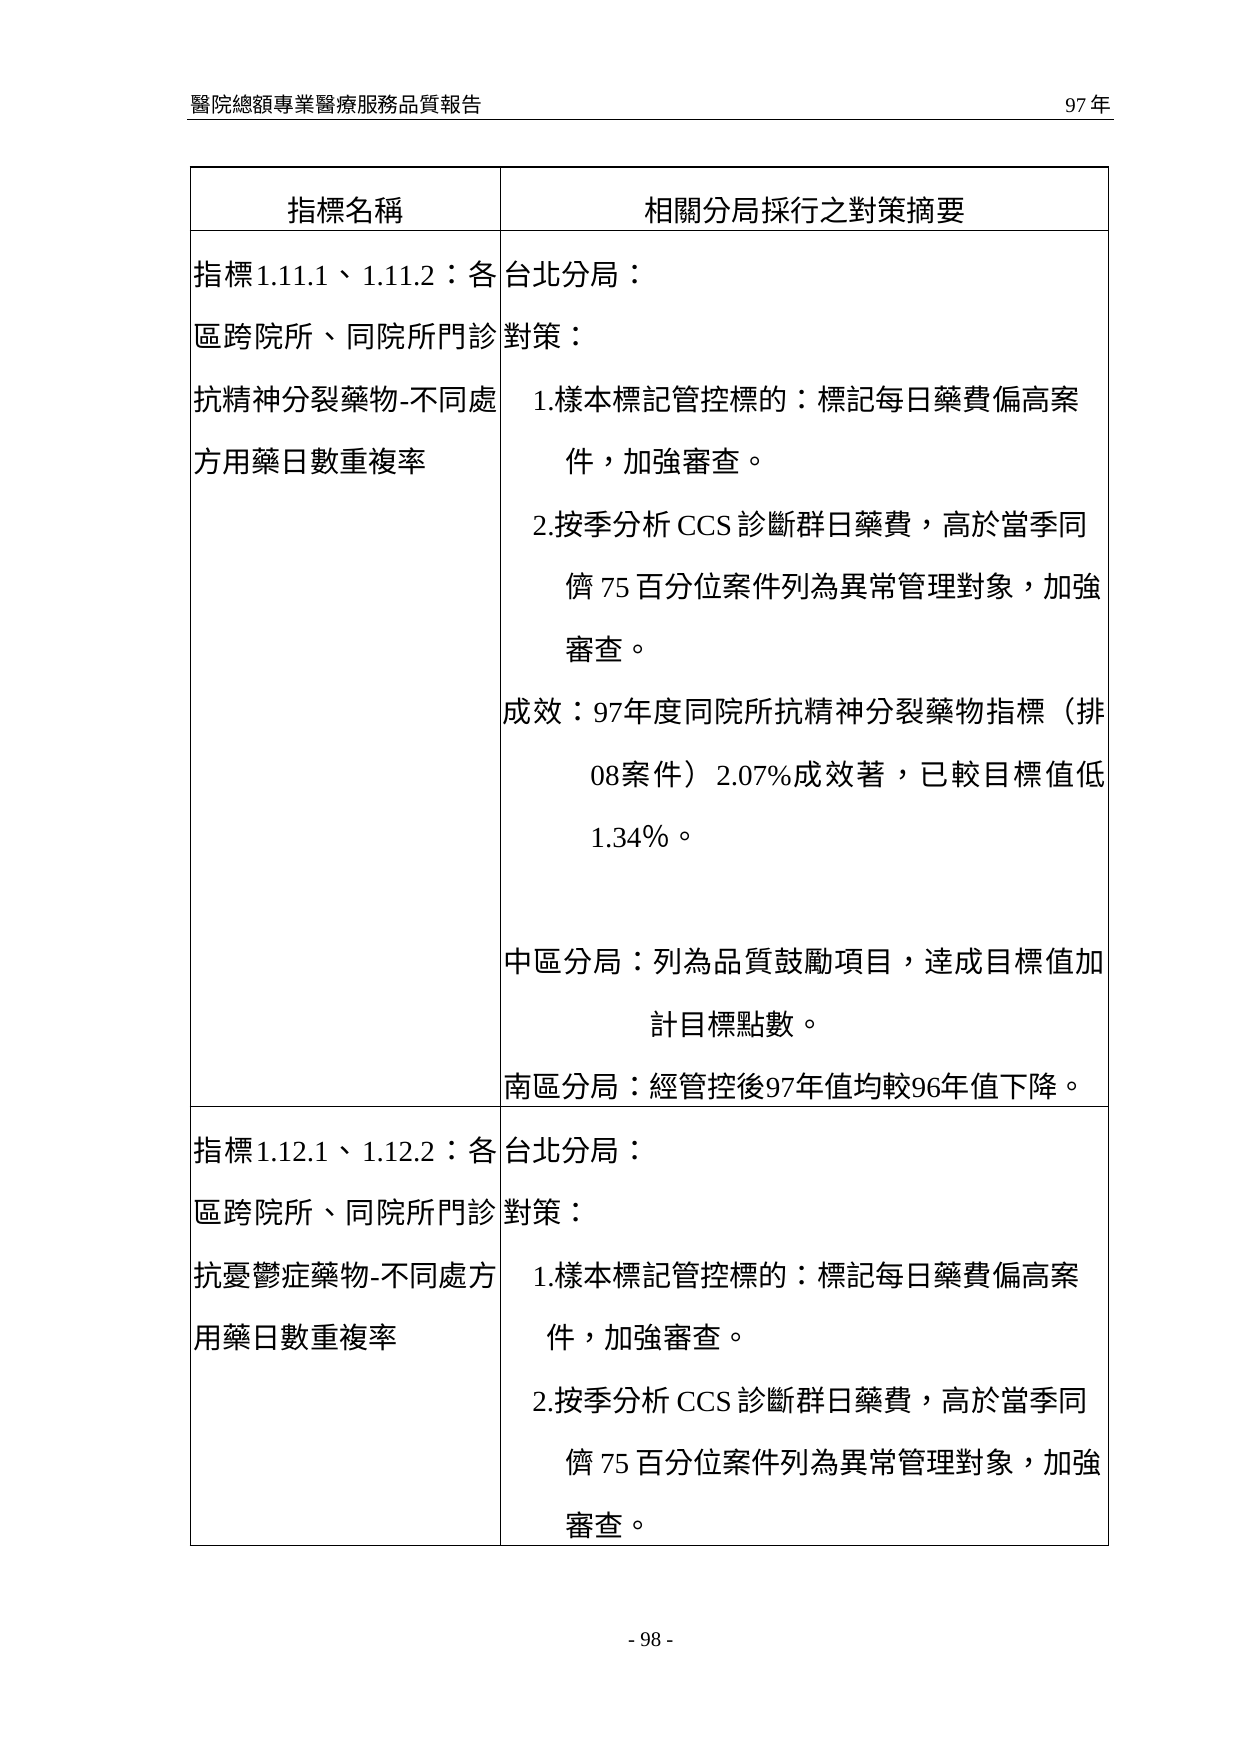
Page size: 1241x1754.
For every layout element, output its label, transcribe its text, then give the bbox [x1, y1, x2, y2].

table_cell 指標1.12.1、1.12.2：各區跨院所、同院所門診抗憂鬱症藥物-不同處方用藥日數重複率 [191, 1107, 500, 1544]
table_cell 台北分局： 對策： 1.樣本標記管控標的：標記每日藥費偏高案件，加強審查。 2.按季分析CCS診斷群日藥費，高於當季同儕75百分位案件列為異常管理對象，加強審查。 成效：97年度同院所抗精神分裂藥物指標（排08案件）2.07%成效著，已較目標值低1.34％。 中區分局：列為品質鼓勵項目，逹成目標值加計目標點數。 南區分局：經管控後97年值均較96年值下降。 [501, 231, 1108, 1106]
table_cell 台北分局： 對策： 1.樣本標記管控標的：標記每日藥費偏高案件，加強審查。 2.按季分析CCS診斷群日藥費，高於當季同儕75百分位案件列為異常管理對象，加強審查。 [501, 1107, 1108, 1544]
table_header 指標名稱 [191, 168, 500, 230]
table_cell 指標1.11.1、1.11.2：各區跨院所、同院所門診抗精神分裂藥物-不同處方用藥日數重複率 [191, 231, 500, 1106]
table_header 相關分局採行之對策摘要 [501, 168, 1108, 230]
